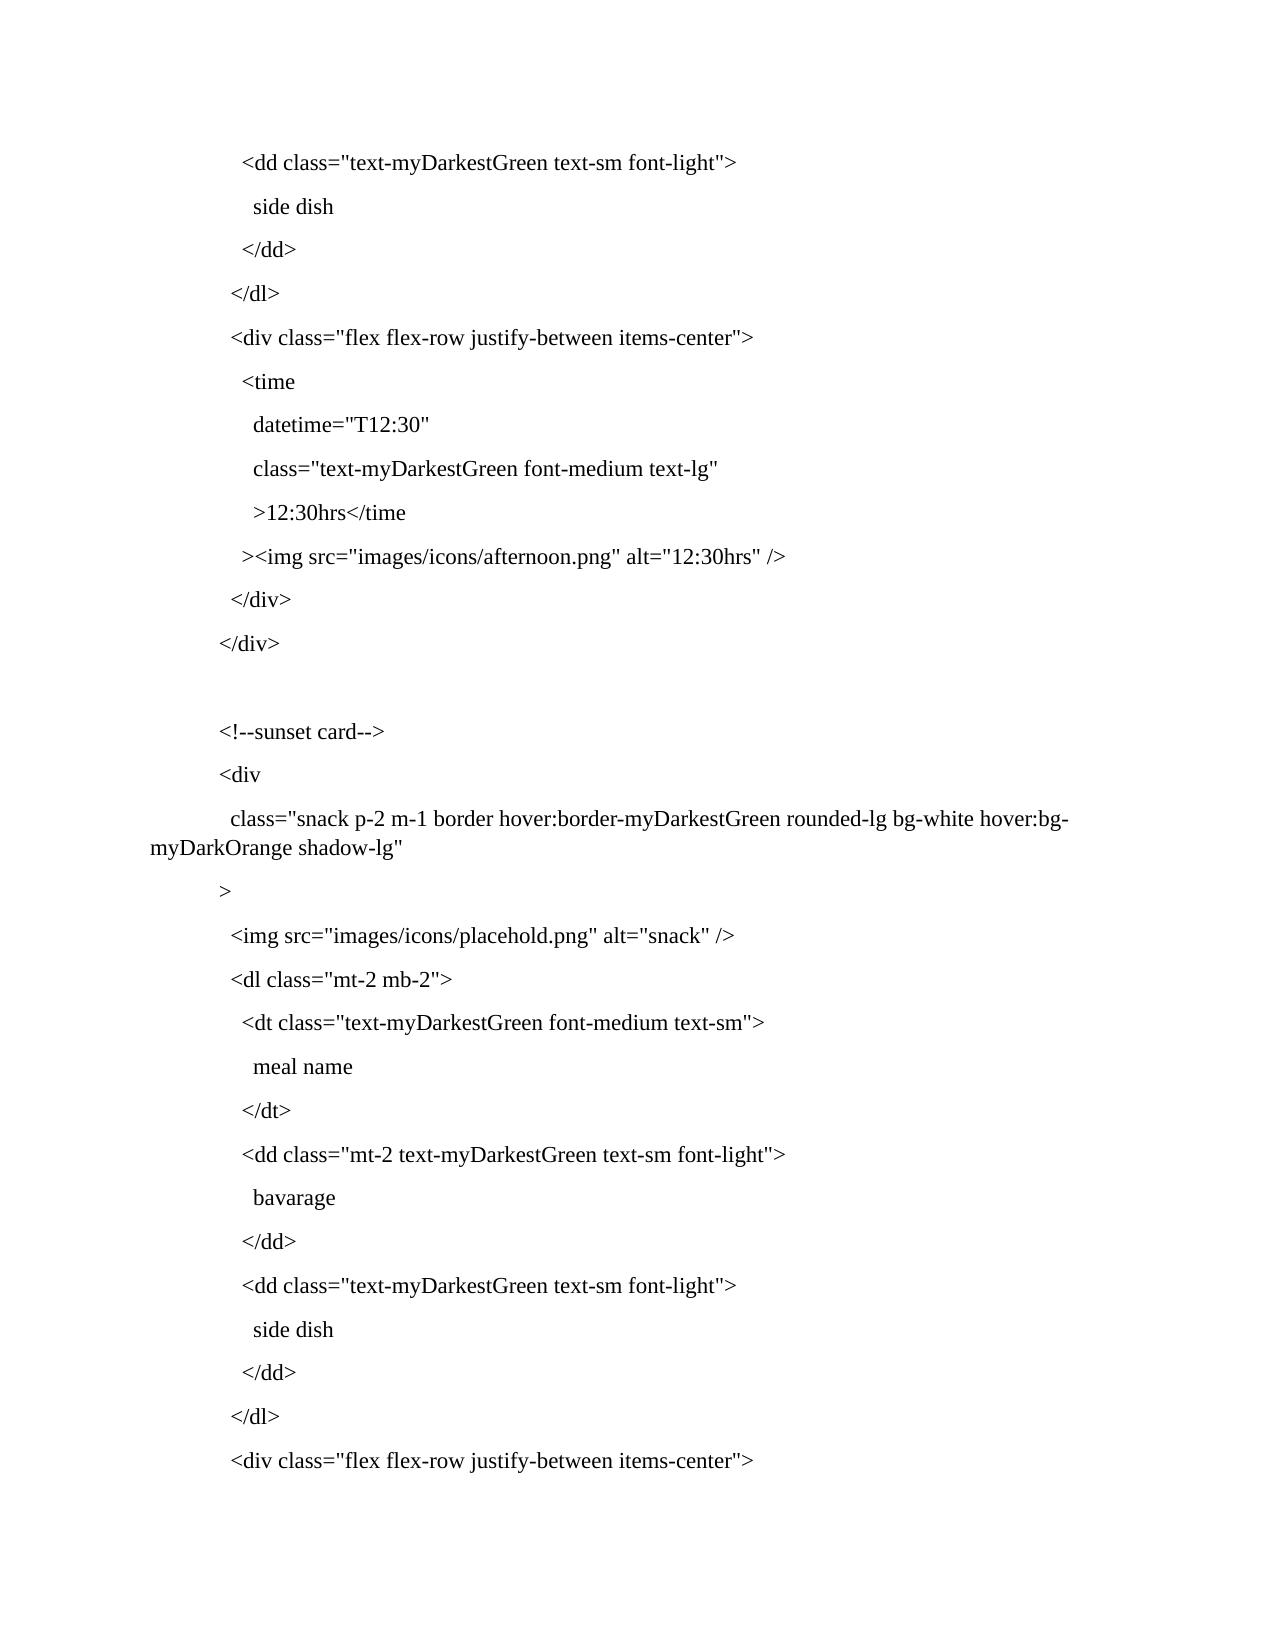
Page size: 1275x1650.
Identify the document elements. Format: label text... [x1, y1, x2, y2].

text side dish [150, 194, 1125, 219]
text side dish [150, 1317, 1125, 1342]
text <dd class="text-myDarkestGreen text-sm font-light"> [150, 1273, 1125, 1298]
text bavarage [150, 1185, 1125, 1211]
text > [150, 879, 1125, 904]
text <!--sunset card--> [150, 719, 1125, 744]
text </div> [150, 587, 1125, 613]
text <div class="flex flex-row justify-between items-center"> [150, 325, 1125, 350]
text class="text-myDarkestGreen font-medium text-lg" [150, 456, 1125, 482]
text </div> [150, 631, 1125, 657]
text </dd> [150, 1229, 1125, 1254]
text ><img src="images/icons/afternoon.png" alt="12:30hrs" /> [150, 544, 1125, 569]
text >12:30hrs</time [150, 500, 1125, 525]
text <dd class="text-myDarkestGreen text-sm font-light"> [150, 150, 1125, 175]
text <dt class="text-myDarkestGreen font-medium text-sm"> [150, 1010, 1125, 1036]
text </dl> [150, 281, 1125, 307]
text meal name [150, 1054, 1125, 1079]
text <dl class="mt-2 mb-2"> [150, 967, 1125, 992]
text </dd> [150, 1360, 1125, 1386]
text <time [150, 369, 1125, 394]
text </dl> [150, 1404, 1125, 1429]
text datetime="T12:30" [150, 412, 1125, 438]
text </dd> [150, 237, 1125, 263]
text <div [150, 762, 1125, 788]
text class="snack p-2 m-1 border hover:border-myDarkestGreen rounded-lg bg-white hover:bg-myDarkOrange shadow-lg" [150, 806, 1125, 861]
text </dt> [150, 1098, 1125, 1123]
text <dd class="mt-2 text-myDarkestGreen text-sm font-light"> [150, 1142, 1125, 1167]
text <div class="flex flex-row justify-between items-center"> [150, 1448, 1125, 1473]
text <img src="images/icons/placehold.png" alt="snack" /> [150, 923, 1125, 948]
